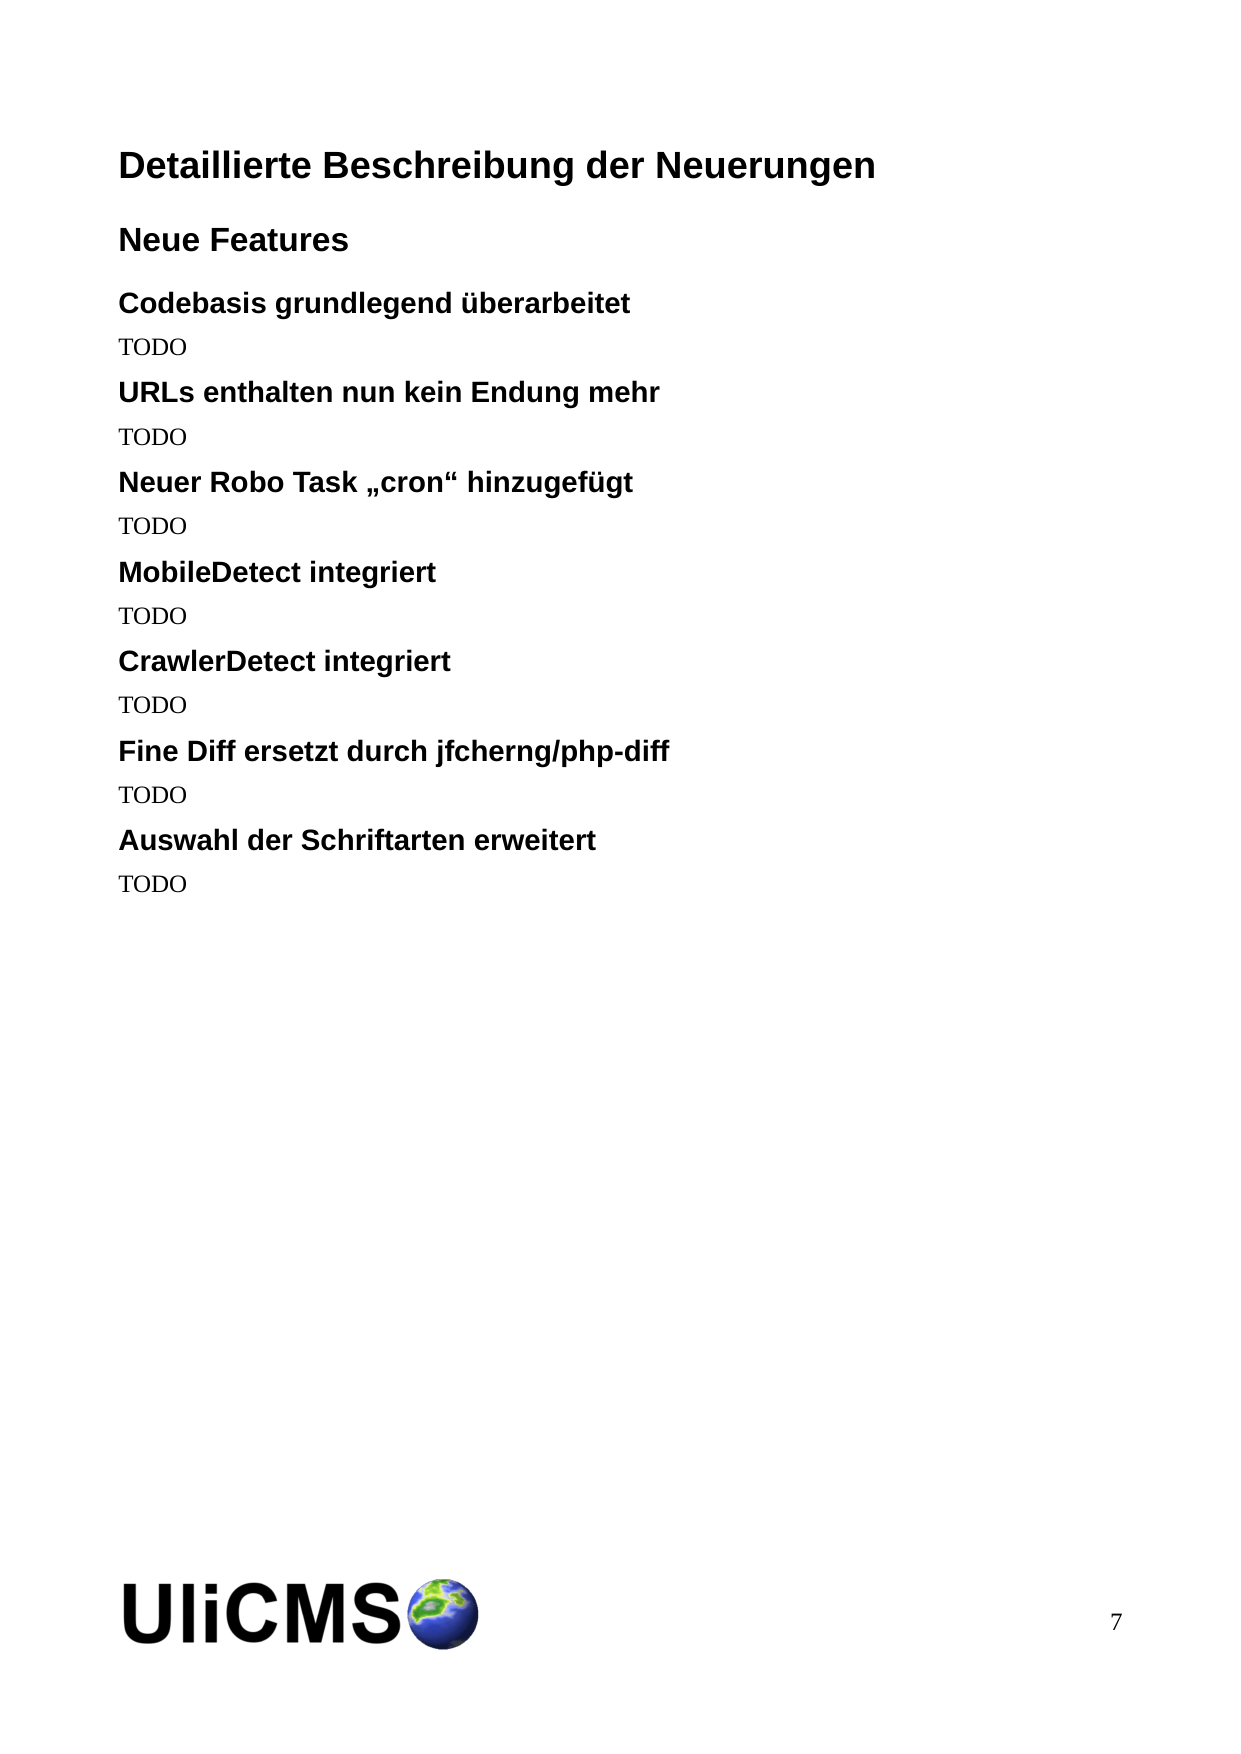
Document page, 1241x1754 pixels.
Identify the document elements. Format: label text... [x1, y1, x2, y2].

subtitle Neuer Robo Task „cron“ hinzugefügt [118, 465, 1122, 499]
text TODO [118, 690, 1122, 719]
subtitle Auswahl der Schriftarten erweitert [118, 823, 1122, 857]
text TODO [118, 780, 1122, 809]
text TODO [118, 511, 1122, 540]
subtitle Codebasis grundlegend überarbeitet [118, 286, 1122, 319]
subtitle Neue Features [118, 220, 1122, 259]
text TODO [118, 332, 1122, 361]
subtitle Detaillierte Beschreibung der Neuerungen [118, 143, 1122, 187]
picture [118, 1578, 479, 1652]
subtitle CrawlerDetect integriert [118, 644, 1122, 678]
text TODO [118, 601, 1122, 629]
subtitle MobileDetect integriert [118, 554, 1122, 588]
subtitle URLs enthalten nun kein Endung mehr [118, 375, 1122, 409]
subtitle Fine Diff ersetzt durch jfcherng/php-diff [118, 734, 1122, 767]
text TODO [118, 869, 1122, 898]
text TODO [118, 422, 1122, 450]
